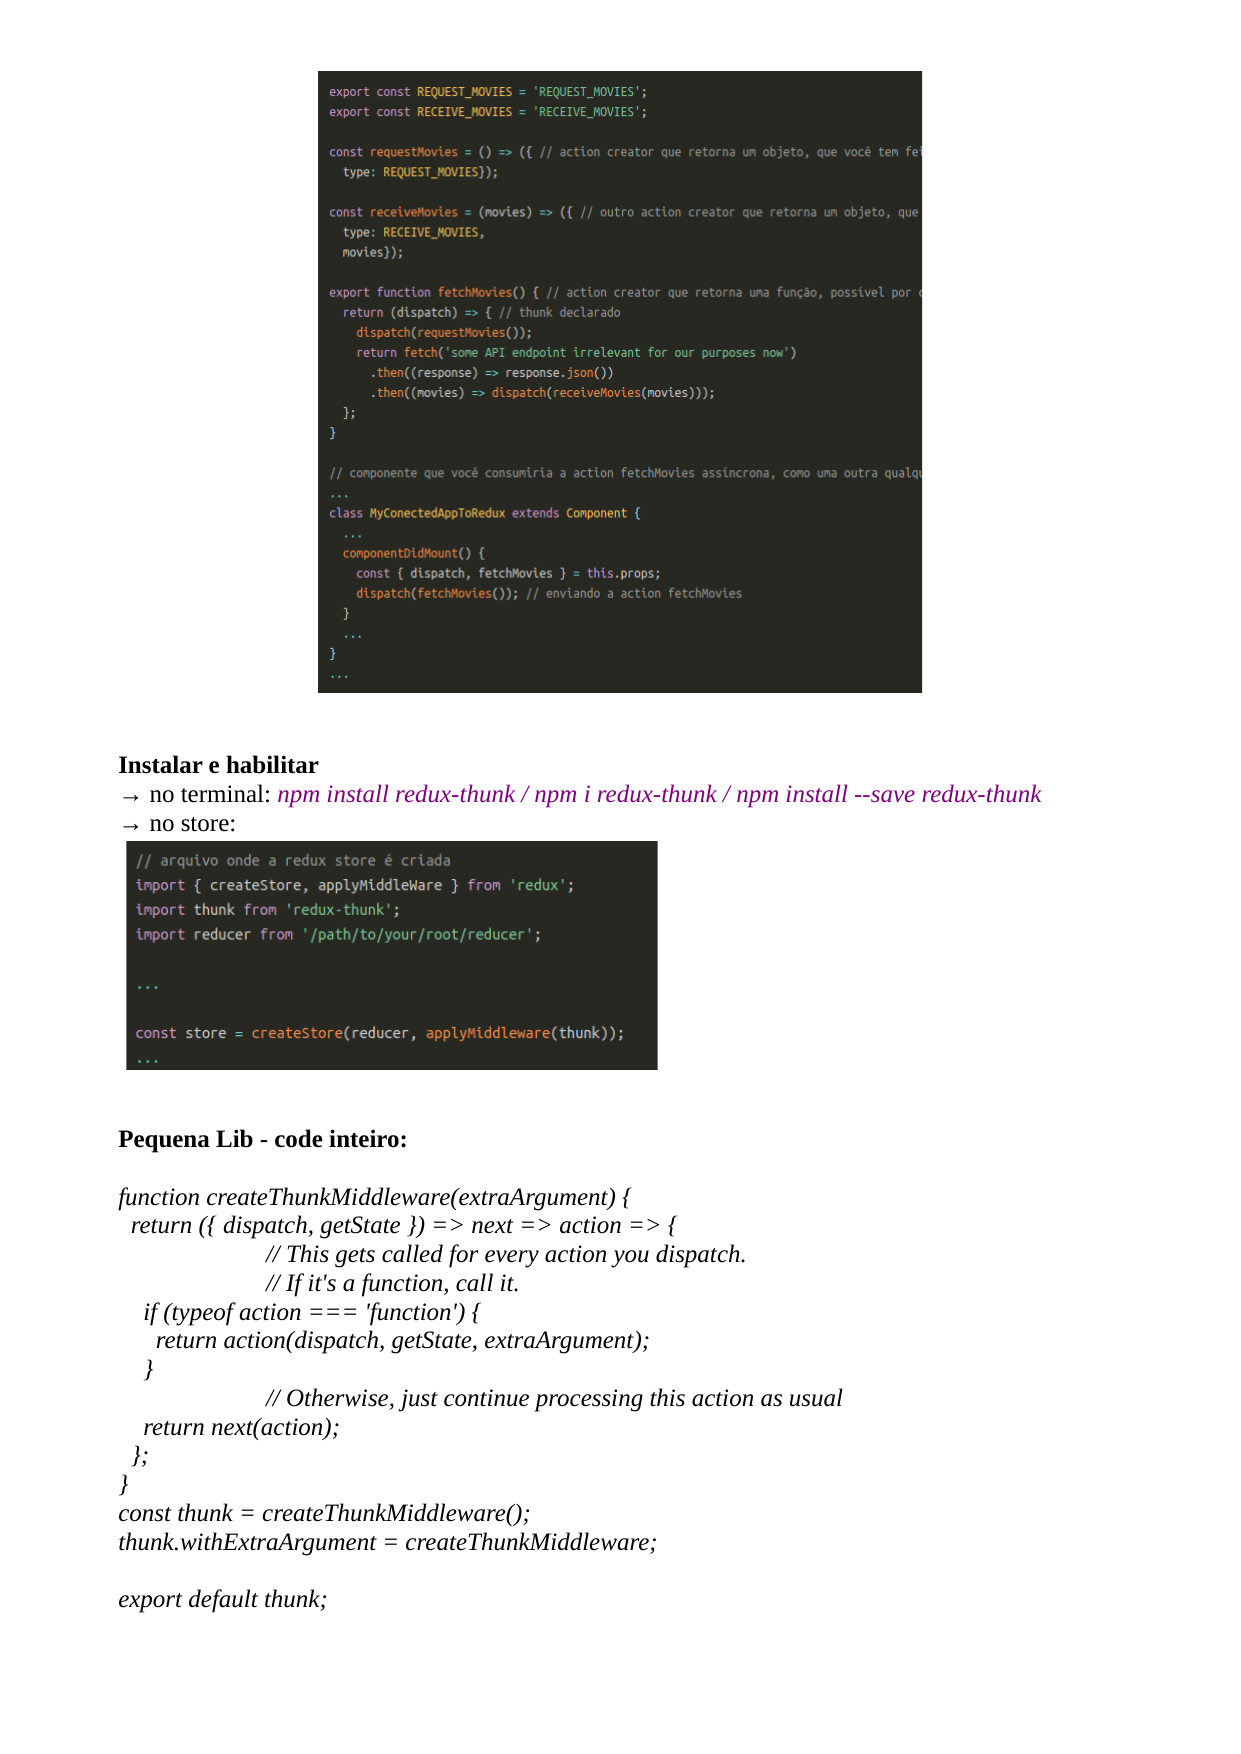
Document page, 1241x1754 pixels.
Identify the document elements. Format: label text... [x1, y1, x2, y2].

picture [126, 841, 658, 1070]
text // This gets called for every action you dispatch. [118, 1239, 1122, 1268]
text → no terminal: npm install redux-thunk / npm i redux-thunk / npm install --save redux-thunk [118, 779, 1122, 808]
text thunk.withExtraArgument = createThunkMiddleware; [118, 1527, 1122, 1556]
text if (typeof action === 'function') { [118, 1297, 1122, 1326]
text return action(dispatch, getState, extraArgument); [118, 1326, 1122, 1354]
text const thunk = createThunkMiddleware(); [118, 1498, 1122, 1527]
text → no store: [118, 808, 1122, 837]
text function createThunkMiddleware(extraArgument) { [118, 1182, 1122, 1211]
text return ({ dispatch, getState }) => next => action => { [118, 1211, 1122, 1239]
text } [118, 1354, 1122, 1383]
text // Otherwise, just continue processing this action as usual [118, 1383, 1122, 1412]
text // If it's a function, call it. [118, 1268, 1122, 1297]
text } [118, 1469, 1122, 1498]
text return next(action); [118, 1412, 1122, 1441]
text Instalar e habilitar [118, 751, 1122, 779]
text Pequena Lib - code inteiro: [118, 1124, 1122, 1153]
text export default thunk; [118, 1584, 1122, 1613]
picture [318, 71, 923, 693]
text }; [118, 1441, 1122, 1469]
